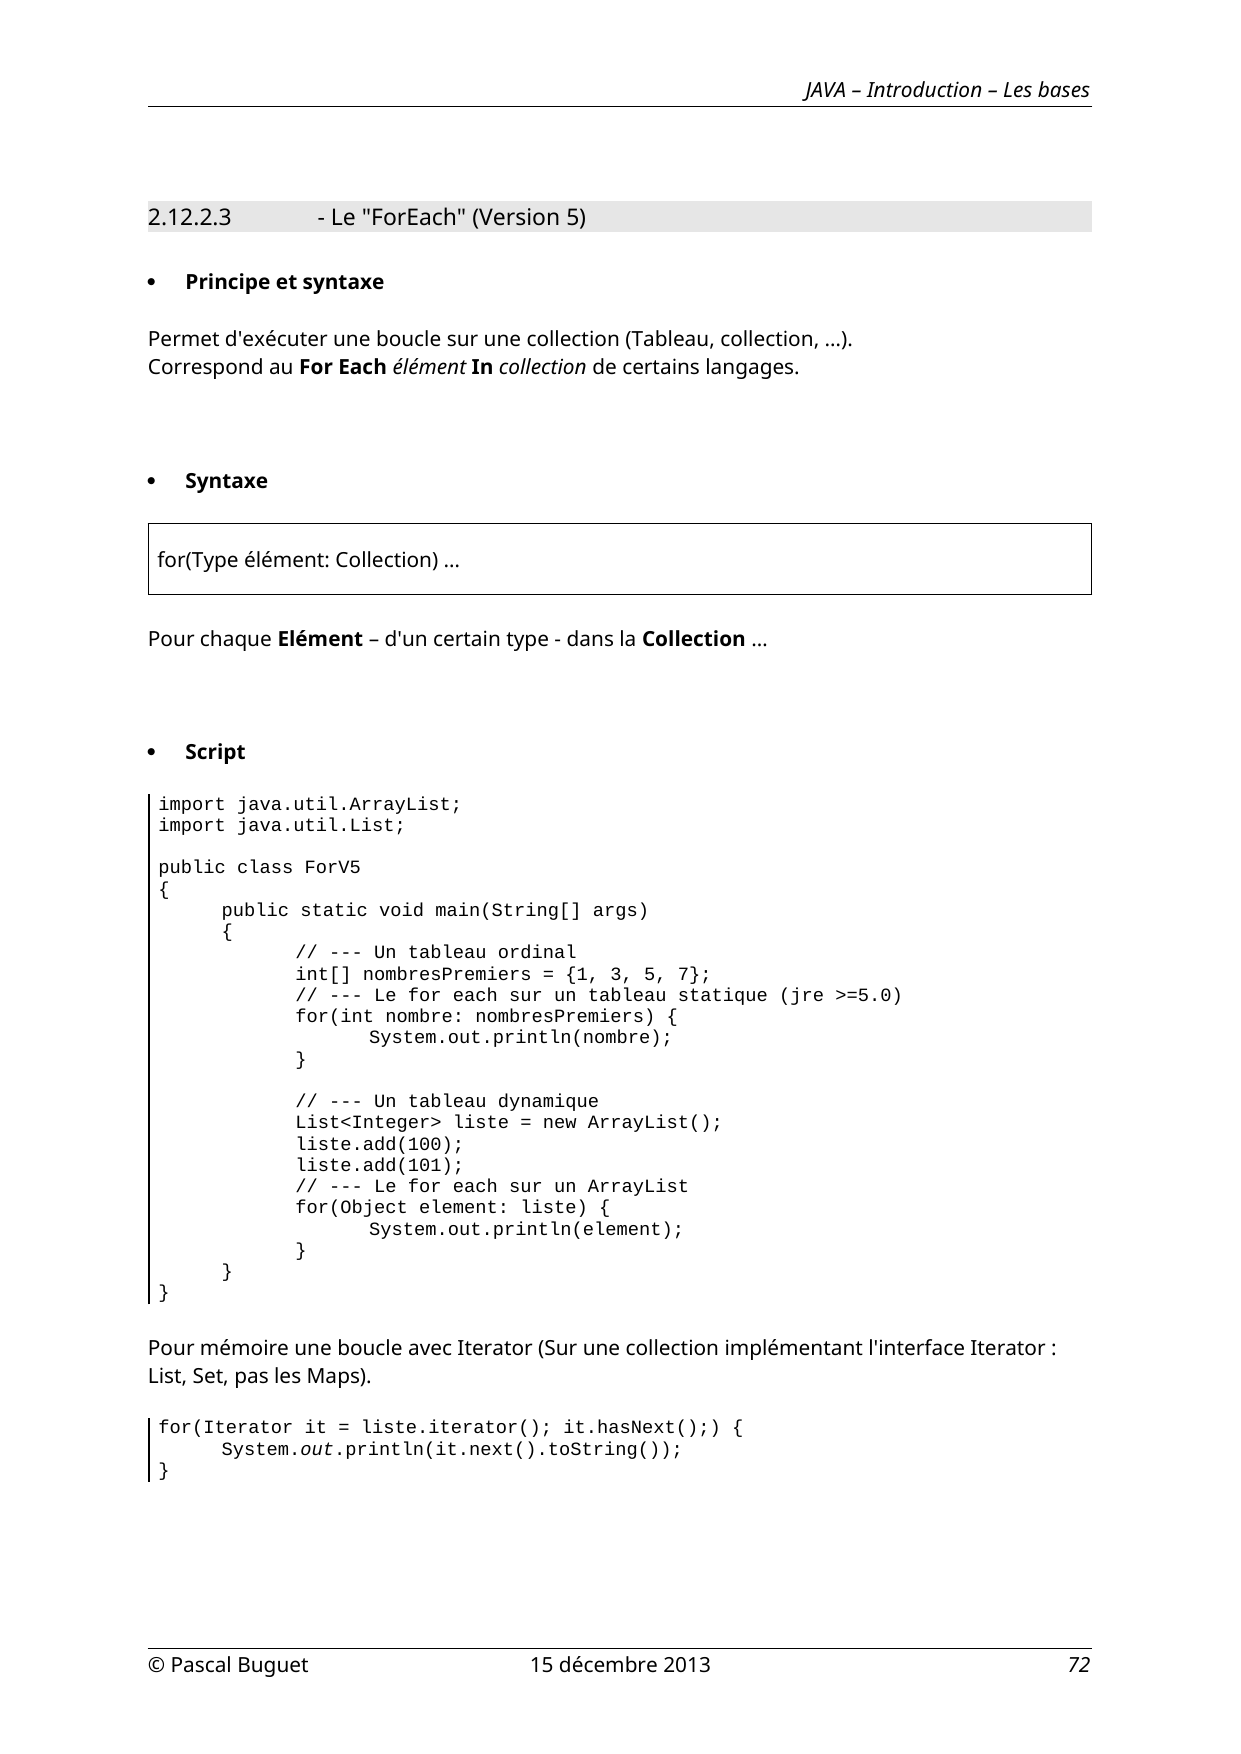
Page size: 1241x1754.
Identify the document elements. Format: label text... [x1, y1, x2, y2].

text for(Object element: liste) { [150, 1198, 1092, 1219]
text for(Type élément: Collection) … [149, 524, 1091, 594]
text int[] nombresPremiers = {1, 3, 5, 7}; [150, 964, 1092, 986]
text // --- Le for each sur un tableau statique (jre >=5.0) [150, 986, 1092, 1007]
text public class ForV5 [150, 858, 1092, 879]
text Pour chaque Elément – d'un certain type - dans la Collection … [148, 624, 1092, 652]
text liste.add(101); [150, 1156, 1092, 1177]
text for(int nombre: nombresPremiers) { [150, 1007, 1092, 1028]
subtitle - Le "ForEach" (Version 5) [148, 201, 1092, 232]
text Permet d'exécuter une boucle sur une collection (Tableau, collection, …). [148, 324, 1092, 352]
text // --- Un tableau ordinal [150, 943, 1092, 964]
list Syntaxe [148, 466, 1092, 494]
text } [150, 1461, 1092, 1482]
text public static void main(String[] args) [150, 901, 1092, 922]
text List<Integer> liste = new ArrayList(); [150, 1113, 1092, 1134]
text } [150, 1262, 1092, 1283]
text { [150, 879, 1092, 901]
text System.out.println(element); [150, 1219, 1092, 1241]
text { [150, 922, 1092, 943]
text Correspond au For Each élément In collection de certains langages. [148, 352, 1092, 381]
text import java.util.ArrayList; [150, 794, 1092, 816]
text } [150, 1049, 1092, 1071]
text } [150, 1283, 1092, 1304]
text Pour mémoire une boucle avec Iterator (Sur une collection implémentant l'interface Iterator : List, Set, pas les Maps). [148, 1333, 1092, 1389]
text import java.util.List; [150, 816, 1092, 837]
text for(Iterator it = liste.iterator(); it.hasNext();) { [150, 1418, 1092, 1439]
text System.out.println(it.next().toString()); [150, 1439, 1092, 1461]
text liste.add(100); [150, 1134, 1092, 1156]
text // --- Le for each sur un ArrayList [150, 1177, 1092, 1198]
text } [150, 1241, 1092, 1262]
text System.out.println(nombre); [150, 1028, 1092, 1049]
text // --- Un tableau dynamique [150, 1092, 1092, 1113]
list Script [148, 737, 1092, 766]
list Principe et syntaxe [148, 267, 1092, 296]
